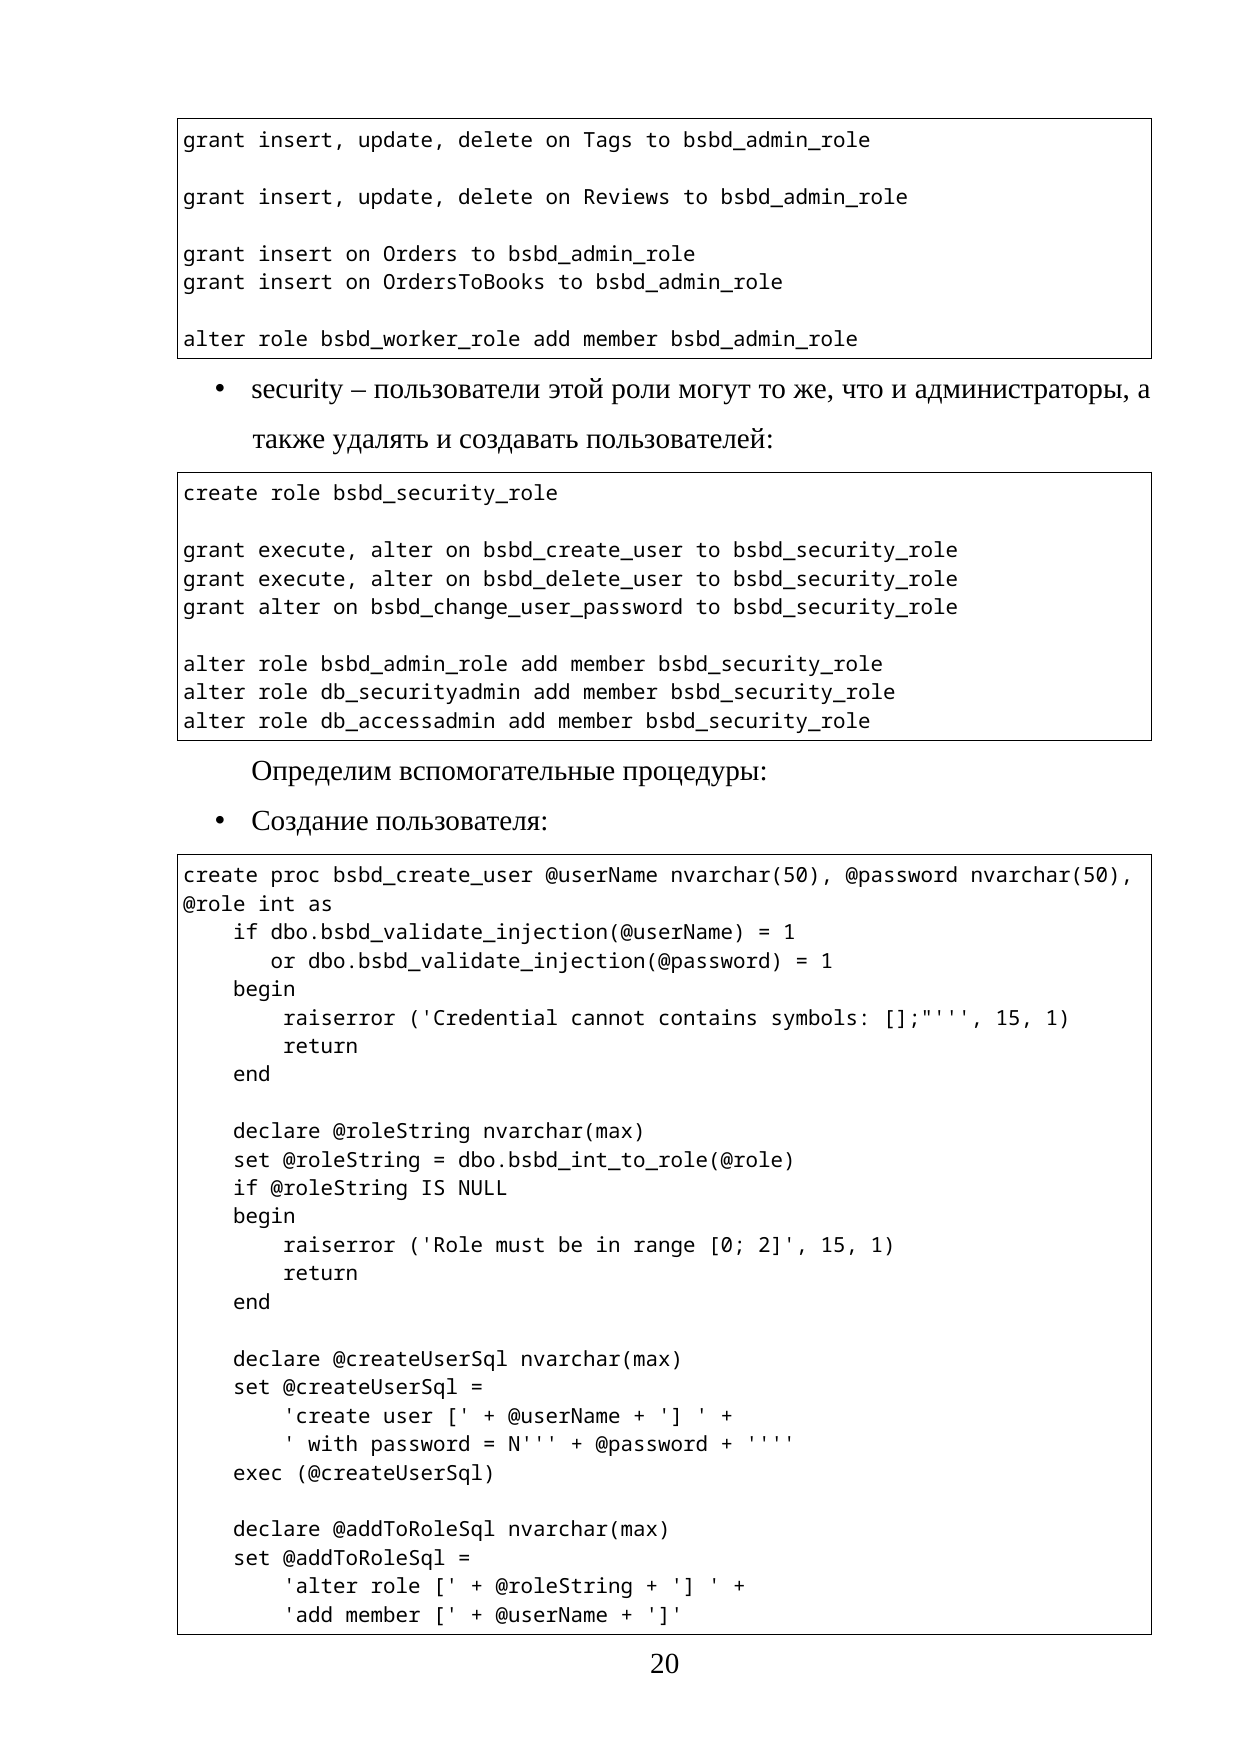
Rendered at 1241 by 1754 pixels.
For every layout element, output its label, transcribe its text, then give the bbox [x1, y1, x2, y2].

text Определим вспомогательные процедуры: [177, 753, 1152, 786]
table_header create proc bsbd_create_user @userName nvarchar(50), @password nvarchar(50), @role int as if dbo.bsbd_validate_injection(@userName) = 1 or dbo.bsbd_validate_injection(@password) = 1 begin raiserror ('Credential cannot contains symbols: [];"''', 15, 1) return end declare @roleString nvarchar(max) set @roleString = dbo.bsbd_int_to_role(@role) if @roleString IS NULL begin raiserror ('Role must be in range [0; 2]', 15, 1) return end declare @createUserSql nvarchar(max) set @createUserSql = 'create user [' + @userName + '] ' + ' with password = N''' + @password + '''' exec (@createUserSql) declare @addToRoleSql nvarchar(max) set @addToRoleSql = 'alter role [' + @roleString + '] ' + 'add member [' + @userName + ']' [178, 855, 1151, 1634]
table_header grant insert, update, delete on Tags to bsbd_admin_role grant insert, update, delete on Reviews to bsbd_admin_role grant insert on Orders to bsbd_admin_role grant insert on OrdersToBooks to bsbd_admin_role alter role bsbd_worker_role add member bsbd_admin_role [178, 119, 1151, 358]
table_header create role bsbd_security_role grant execute, alter on bsbd_create_user to bsbd_security_role grant execute, alter on bsbd_delete_user to bsbd_security_role grant alter on bsbd_change_user_password to bsbd_security_role alter role bsbd_admin_role add member bsbd_security_role alter role db_securityadmin add member bsbd_security_role alter role db_accessadmin add member bsbd_security_role [178, 473, 1151, 740]
list Создание пользователя: [215, 803, 1152, 837]
list security – пользователи этой роли могут то же, что и администраторы, а также удалять и создавать пользователей: [215, 371, 1152, 455]
